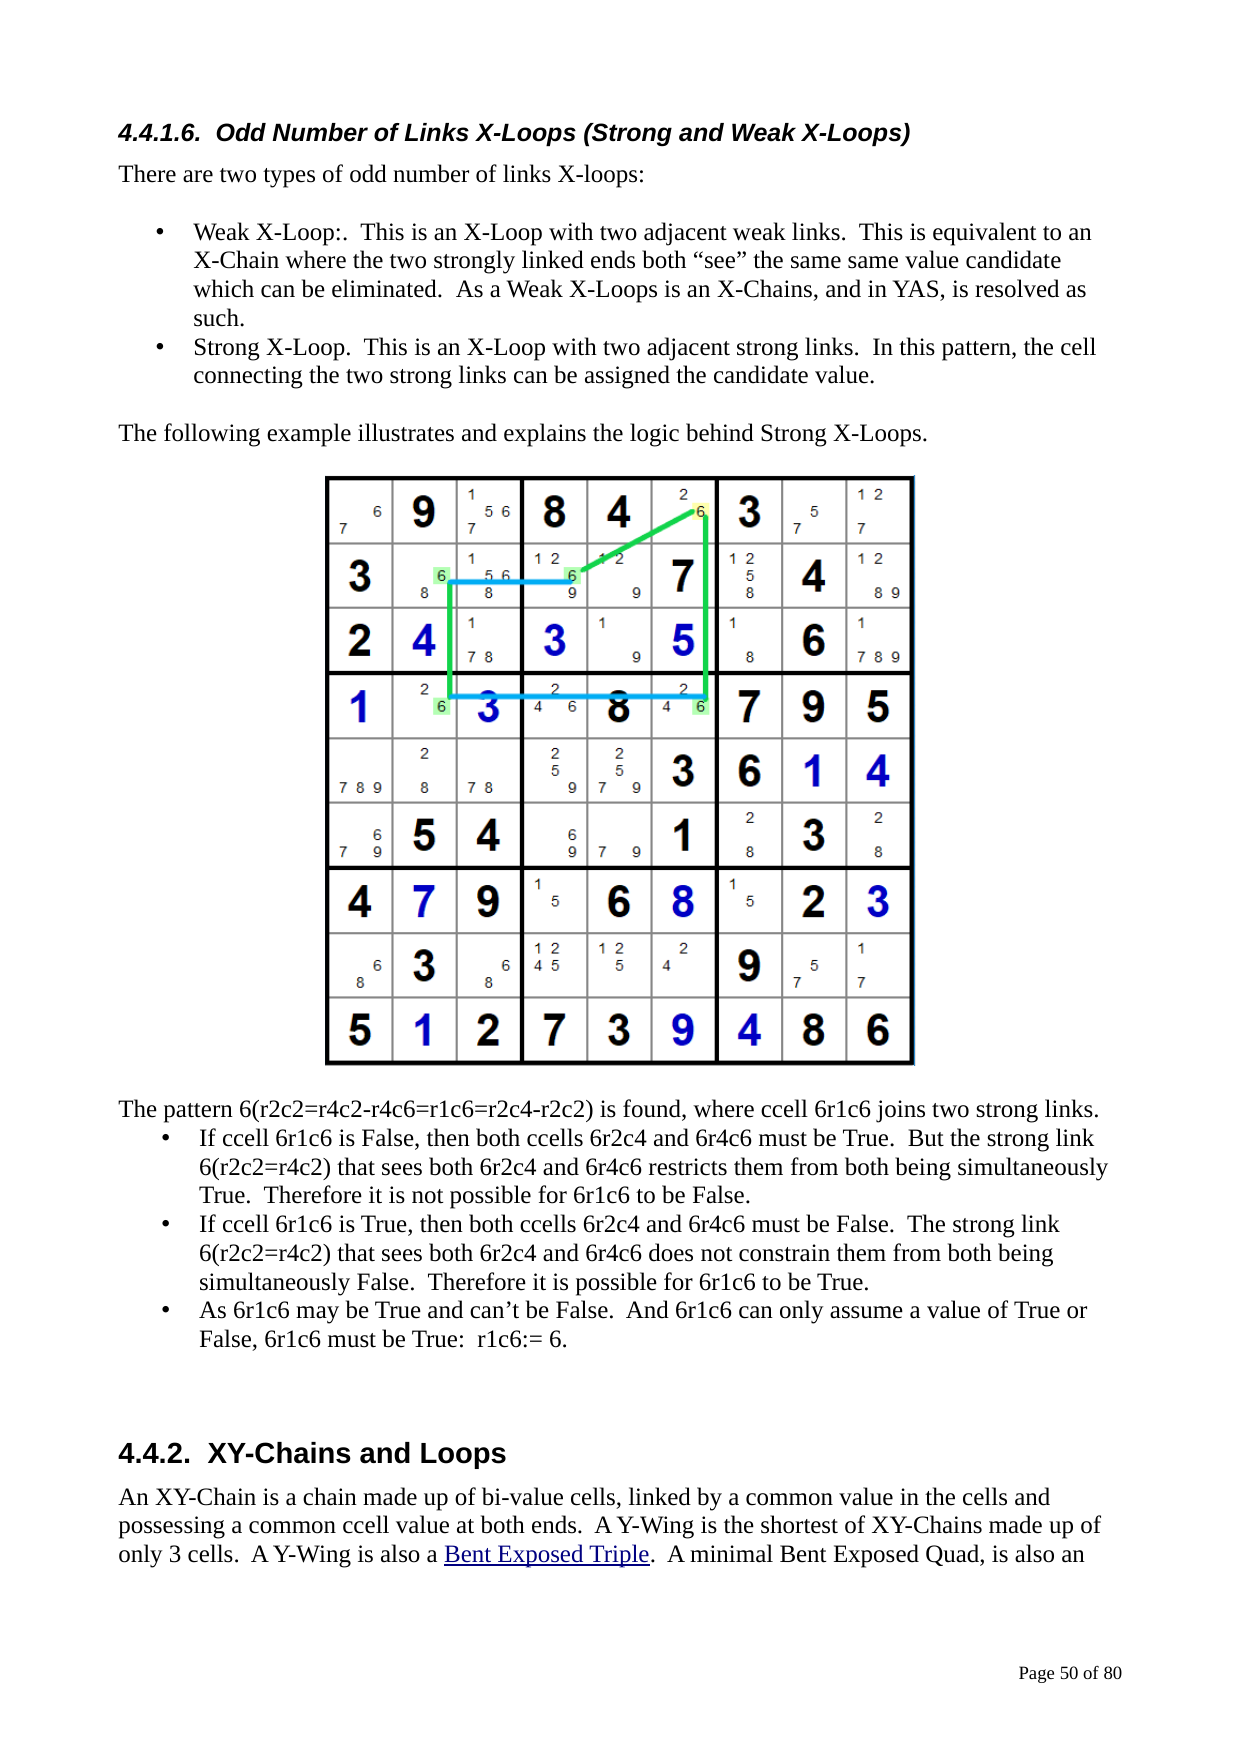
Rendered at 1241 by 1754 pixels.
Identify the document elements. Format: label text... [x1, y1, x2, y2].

list As 6r1c6 may be True and can’t be False. And 6r1c6 can only assume a value of True or False, 6r1c6 must be True: r1c6:= 6. [161, 1296, 1122, 1353]
text There are two types of odd number of links X-loops: [118, 159, 1122, 188]
picture [325, 475, 916, 1066]
text An XY-Chain is a chain made up of bi-value cells, linked by a common value in the cells and possessing a common ccell value at both ends. A Y-Wing is the shortest of XY-Chains made up of only 3 cells. A Y-Wing is also a Bent Exposed Triple. A minimal Bent Exposed Quad, is also an [118, 1482, 1122, 1568]
list If ccell 6r1c6 is True, then both ccells 6r2c4 and 6r4c6 must be False. The strong link 6(r2c2=r4c2) that sees both 6r2c4 and 6r4c6 does not constrain them from both being simultaneously False. Therefore it is possible for 6r1c6 to be True. [161, 1209, 1122, 1296]
subtitle XY-Chains and Loops [118, 1436, 1122, 1469]
text The following example illustrates and explains the logic behind Strong X-Loops. [118, 418, 1122, 447]
list If ccell 6r1c6 is False, then both ccells 6r2c4 and 6r4c6 must be True. But the strong link 6(r2c2=r4c2) that sees both 6r2c4 and 6r4c6 restricts them from both being simultaneously True. Therefore it is not possible for 6r1c6 to be False. [161, 1123, 1122, 1209]
subtitle Odd Number of Links X-Loops (Strong and Weak X-Loops) [118, 118, 1122, 147]
text The pattern 6(r2c2=r4c2-r4c6=r1c6=r2c4-r2c2) is found, where ccell 6r1c6 joins two strong links. [118, 1094, 1122, 1123]
list Strong X-Loop. This is an X-Loop with two adjacent strong links. In this pattern, the cell connecting the two strong links can be assigned the candidate value. [156, 332, 1122, 389]
list Weak X-Loop:. This is an X-Loop with two adjacent weak links. This is equivalent to an X-Chain where the two strongly linked ends both “see” the same same value candidate which can be eliminated. As a Weak X-Loops is an X-Chains, and in YAS, is resolved as such. [156, 217, 1122, 332]
